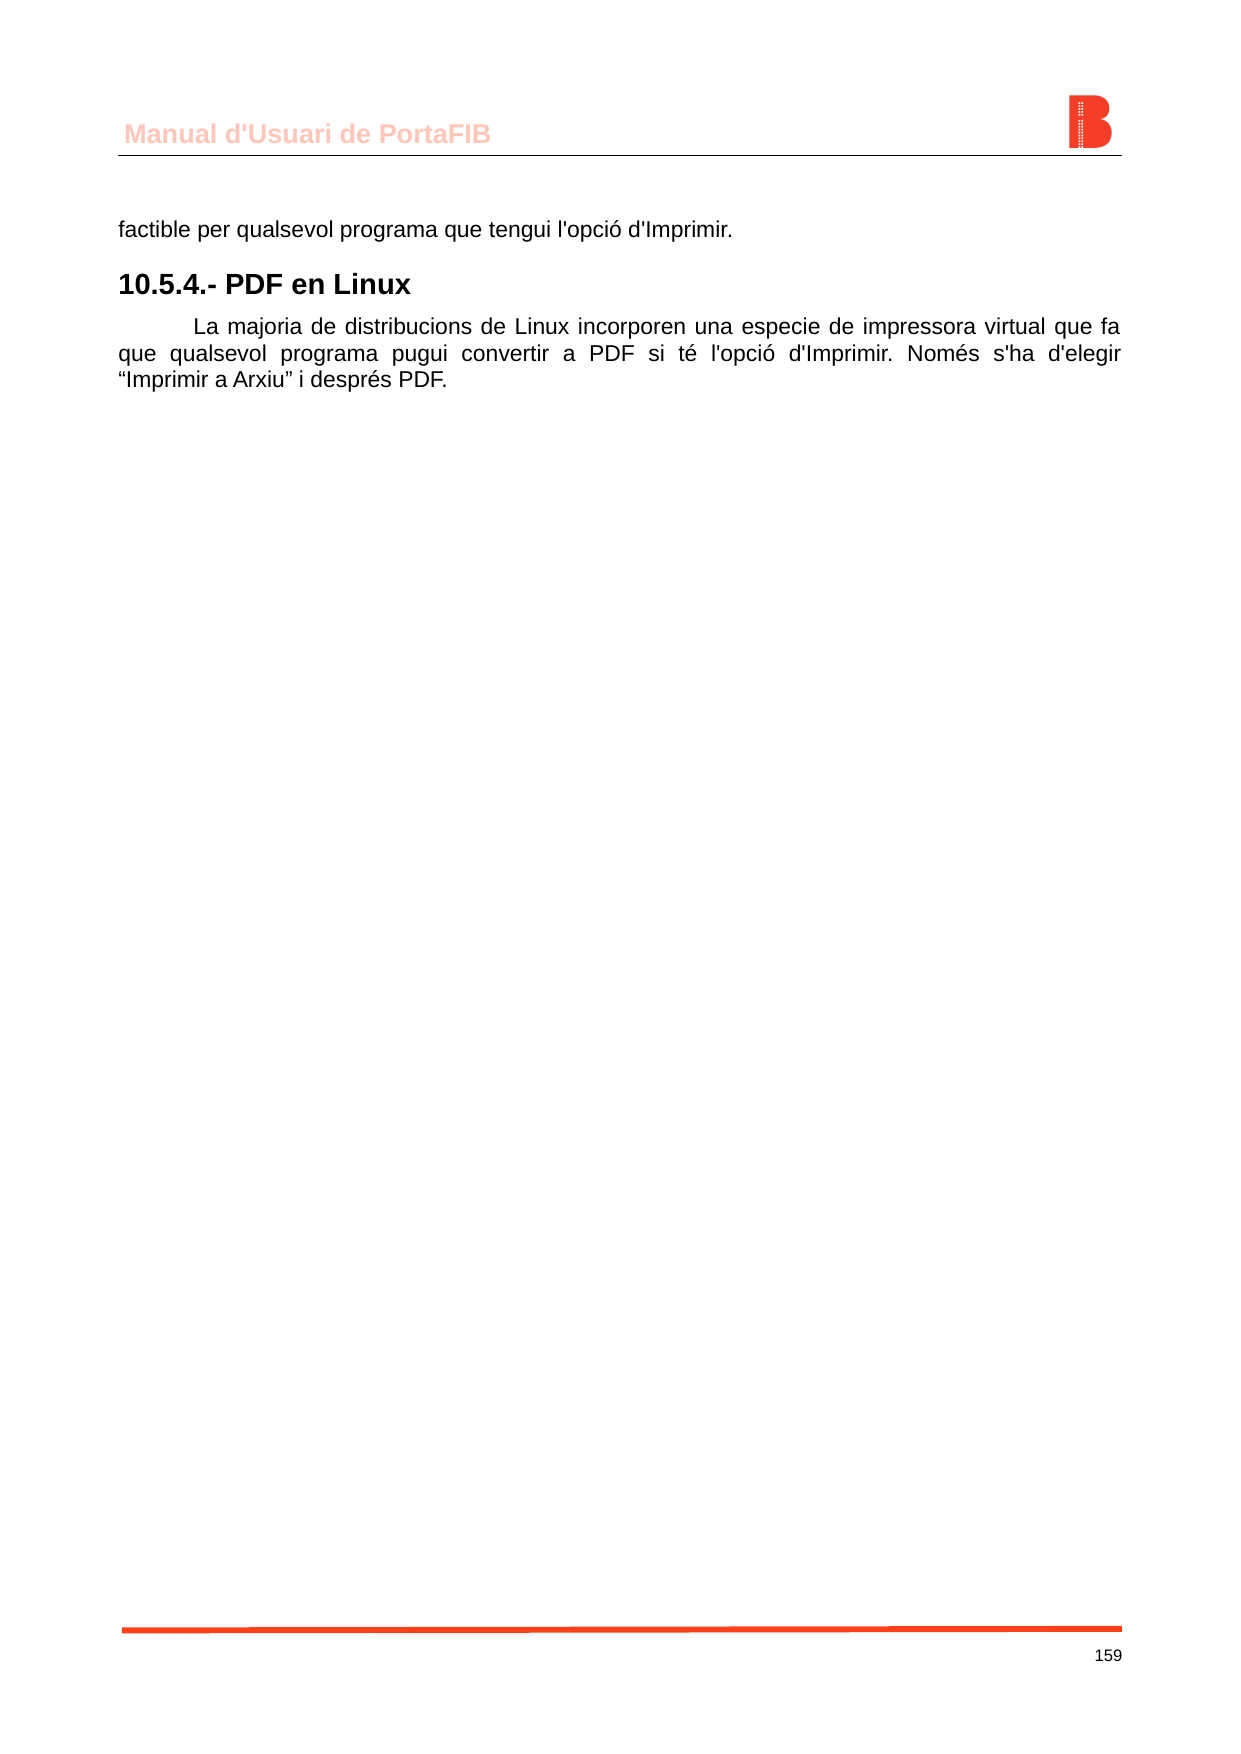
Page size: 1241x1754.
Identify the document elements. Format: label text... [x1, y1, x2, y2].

text La majoria de distribucions de Linux incorporen una especie de impressora virtual que fa que qualsevol programa pugui convertir a PDF si té l'opció d'Imprimir. Només s'ha d'elegir “Imprimir a Arxiu” i després PDF. [118, 313, 1122, 392]
subtitle PDF en Linux [118, 267, 1122, 301]
picture [1063, 94, 1117, 150]
text factible per qualsevol programa que tengui l'opció d'Imprimir. [118, 216, 1122, 242]
